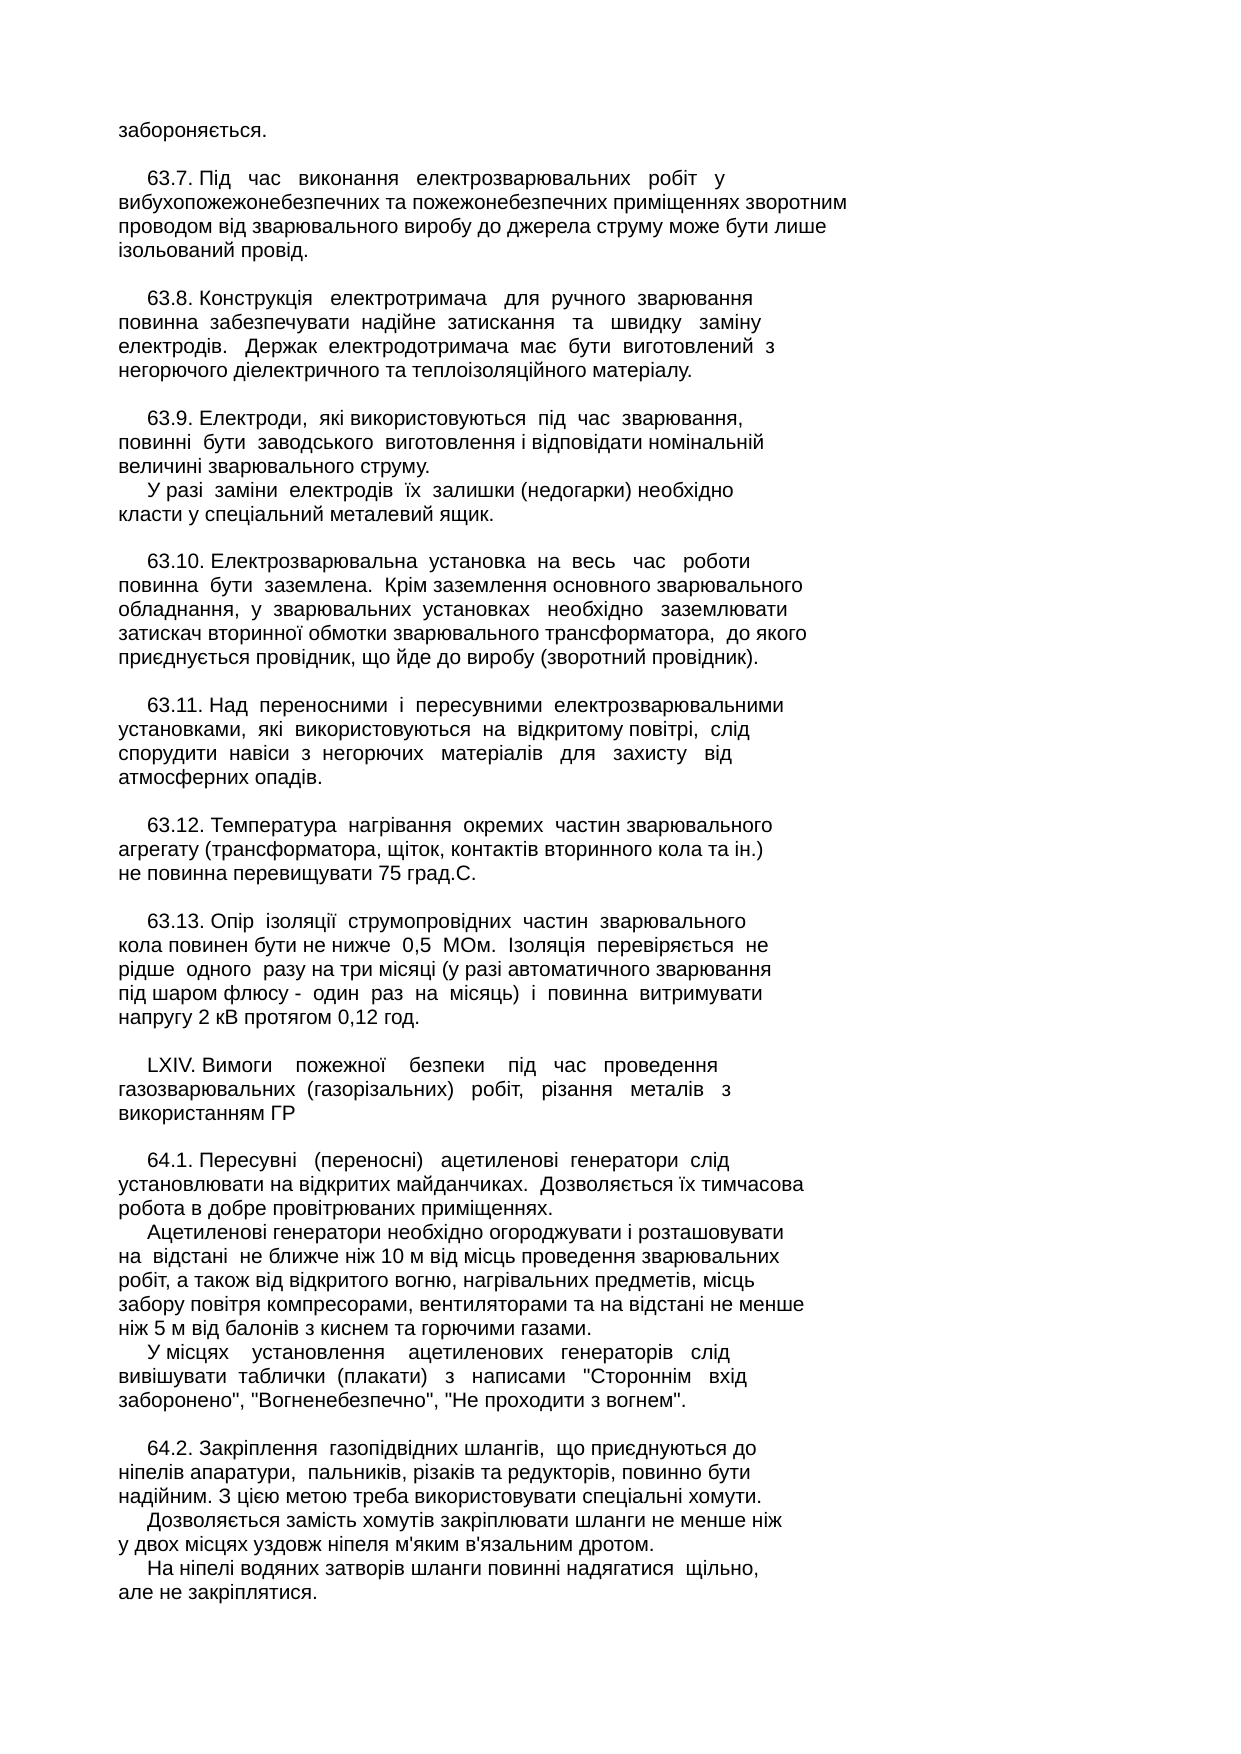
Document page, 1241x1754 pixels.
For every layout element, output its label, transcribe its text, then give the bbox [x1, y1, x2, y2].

text повинна бути заземлена. Крім заземлення основного зварювального [118, 573, 1122, 597]
text агрегату (трансформатора, щіток, контактів вторинного кола та ін.) [118, 837, 1122, 861]
text кола повинен бути не нижче 0,5 МОм. Ізоляція перевіряється не [118, 933, 1122, 957]
text проводом від зварювального виробу до джерела струму може бути лише [118, 214, 1122, 238]
text атмосферних опадів. [118, 765, 1122, 789]
text спорудити навіси з негорючих матеріалів для захисту від [118, 741, 1122, 765]
text У разі заміни електродів їх залишки (недогарки) необхідно [118, 477, 1122, 501]
text 64.2. Закріплення газопідвідних шлангів, що приєднуються до [118, 1436, 1122, 1460]
text не повинна перевищувати 75 град.С. [118, 861, 1122, 885]
text 63.8. Конструкція електротримача для ручного зварювання [118, 286, 1122, 310]
text напругу 2 кВ протягом 0,12 год. [118, 1004, 1122, 1028]
text на відстані не ближче ніж 10 м від місць проведення зварювальних [118, 1244, 1122, 1268]
text Ацетиленові генератори необхідно огороджувати і розташовувати [118, 1220, 1122, 1244]
text 63.12. Температура нагрівання окремих частин зварювального [118, 813, 1122, 837]
text ніж 5 м від балонів з киснем та горючими газами. [118, 1316, 1122, 1340]
text LXIV. Вимоги пожежної безпеки під час проведення [118, 1052, 1122, 1076]
text приєднується провідник, що йде до виробу (зворотний провідник). [118, 645, 1122, 669]
text робота в добре провітрюваних приміщеннях. [118, 1196, 1122, 1220]
text робіт, а також від відкритого вогню, нагрівальних предметів, місць [118, 1268, 1122, 1292]
text обладнання, у зварювальних установках необхідно заземлювати [118, 597, 1122, 621]
text газозварювальних (газорізальних) робіт, різання металів з [118, 1076, 1122, 1100]
text заборонено", "Вогненебезпечно", "Не проходити з вогнем". [118, 1388, 1122, 1412]
text негорючого діелектричного та теплоізоляційного матеріалу. [118, 358, 1122, 382]
text У місцях установлення ацетиленових генераторів слід [118, 1340, 1122, 1364]
text 63.7. Під час виконання електрозварювальних робіт у [118, 166, 1122, 190]
text електродів. Держак електродотримача має бути виготовлений з [118, 334, 1122, 358]
text повинні бути заводського виготовлення і відповідати номінальній [118, 429, 1122, 453]
text установками, які використовуються на відкритому повітрі, слід [118, 717, 1122, 741]
text установлювати на відкритих майданчиках. Дозволяється їх тимчасова [118, 1172, 1122, 1196]
text вивішувати таблички (плакати) з написами "Стороннім вхід [118, 1364, 1122, 1388]
text під шаром флюсу - один раз на місяць) і повинна витримувати [118, 981, 1122, 1004]
text вибухопожежонебезпечних та пожежонебезпечних приміщеннях зворотним [118, 190, 1122, 214]
text використанням ГР [118, 1100, 1122, 1124]
text класти у спеціальний металевий ящик. [118, 501, 1122, 525]
text повинна забезпечувати надійне затискання та швидку заміну [118, 310, 1122, 334]
text рідше одного разу на три місяці (у разі автоматичного зварювання [118, 957, 1122, 981]
text затискач вторинної обмотки зварювального трансформатора, до якого [118, 621, 1122, 645]
text 63.13. Опір ізоляції струмопровідних частин зварювального [118, 909, 1122, 933]
text забору повітря компресорами, вентиляторами та на відстані не менше [118, 1292, 1122, 1316]
text 63.11. Над переносними і пересувними електрозварювальними [118, 693, 1122, 717]
text у двох місцях уздовж ніпеля м'яким в'язальним дротом. [118, 1532, 1122, 1556]
text 63.9. Електроди, які використовуються під час зварювання, [118, 406, 1122, 429]
text надійним. З цією метою треба використовувати спеціальні хомути. [118, 1484, 1122, 1508]
text Дозволяється замість хомутів закріплювати шланги не менше ніж [118, 1508, 1122, 1532]
text 63.10. Електрозварювальна установка на весь час роботи [118, 549, 1122, 573]
text На ніпелі водяних затворів шланги повинні надягатися щільно, [118, 1556, 1122, 1579]
text величині зварювального струму. [118, 453, 1122, 477]
text ніпелів апаратури, пальників, різаків та редукторів, повинно бути [118, 1460, 1122, 1484]
text але не закріплятися. [118, 1579, 1122, 1603]
text 64.1. Пересувні (переносні) ацетиленові генератори слід [118, 1148, 1122, 1172]
text ізольований провід. [118, 238, 1122, 262]
text забороняється. [118, 118, 1122, 142]
